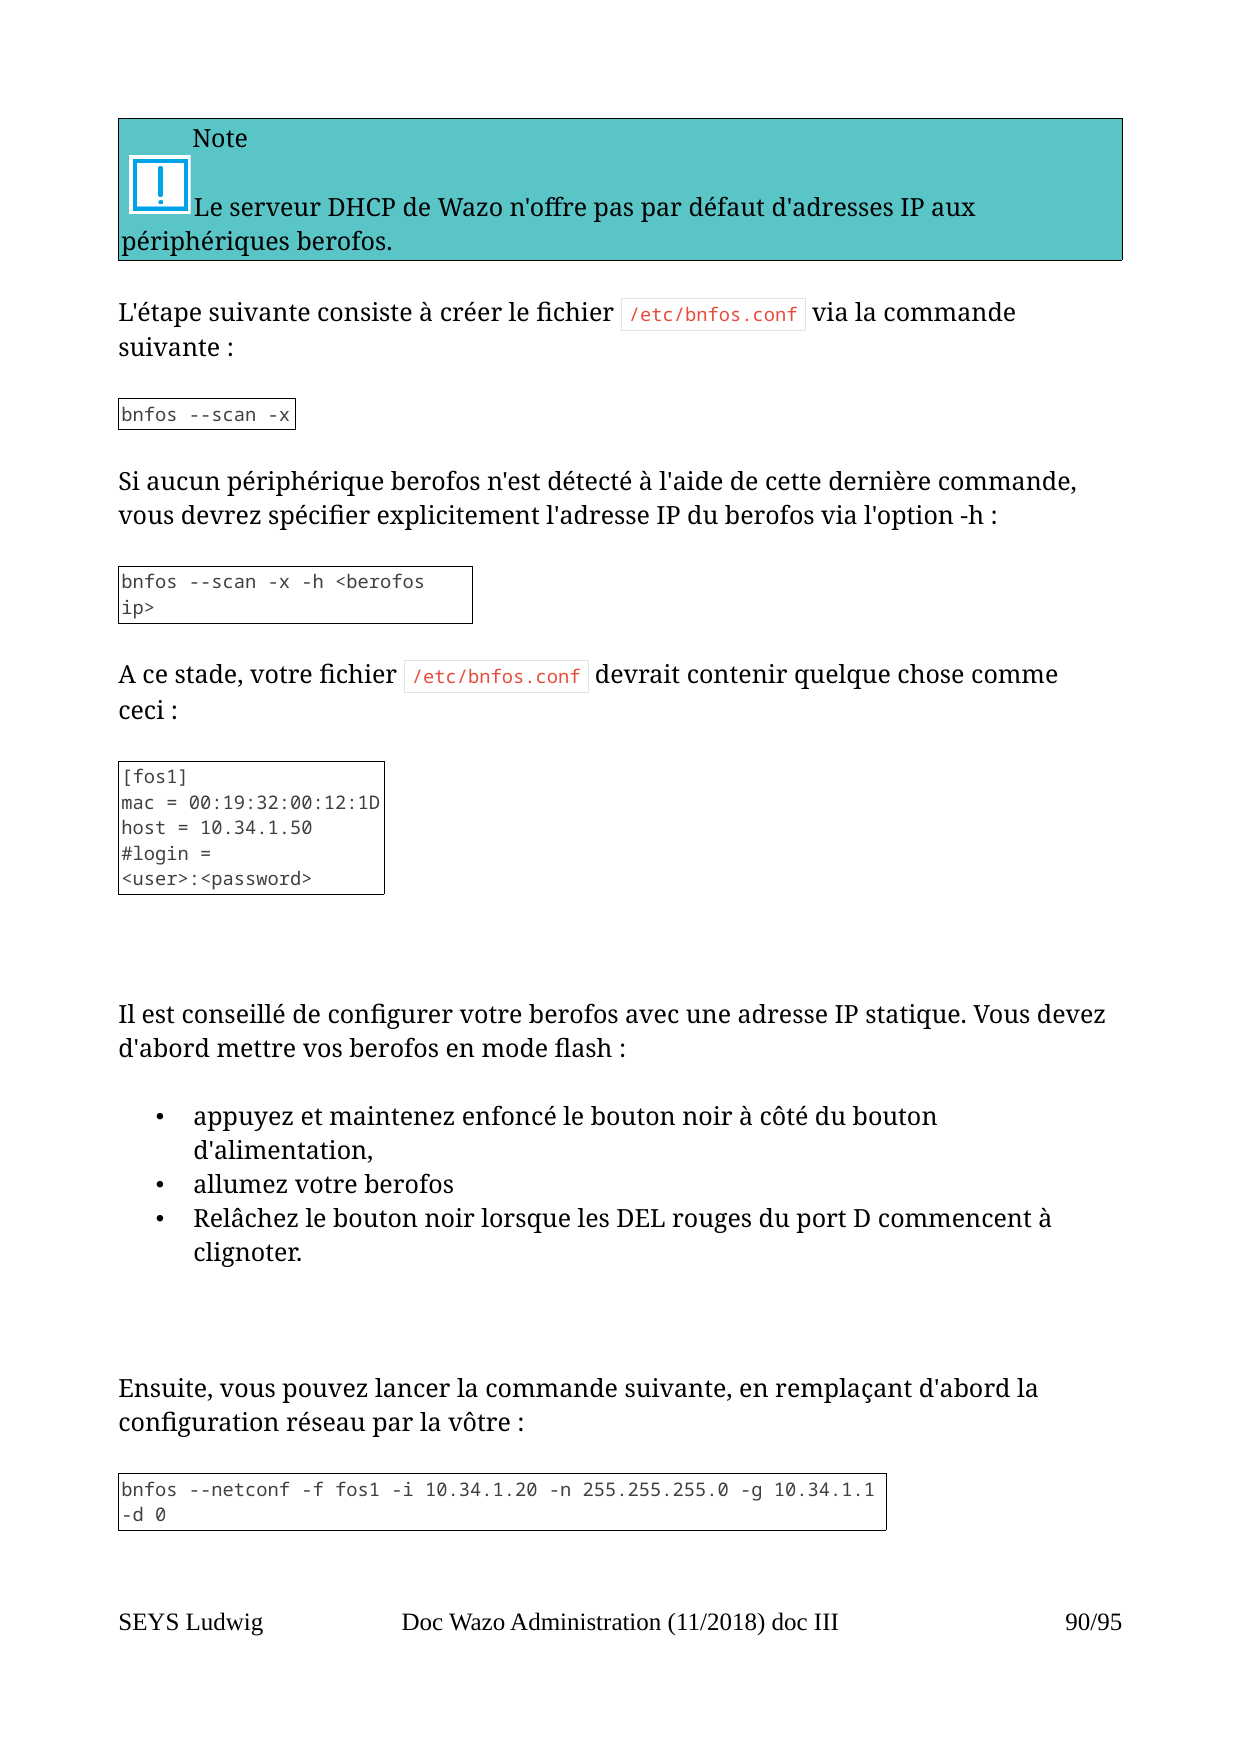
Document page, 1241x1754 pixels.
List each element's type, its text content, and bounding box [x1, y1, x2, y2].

picture [129, 155, 191, 214]
list appuyez et maintenez enfoncé le bouton noir à côté du bouton d'alimentation, [156, 1098, 1122, 1167]
text Il est conseillé de configurer votre berofos avec une adresse IP statique. Vous devez d'abord mettre vos berofos en mode flash : [118, 996, 1122, 1064]
text A ce stade, votre fichier /etc/bnfos.conf devrait contenir quelque chose comme ceci : [118, 657, 1122, 726]
text Ensuite, vous pouvez lancer la commande suivante, en remplaçant d'abord la configuration réseau par la vôtre : [118, 1371, 1122, 1439]
text bnfos --netconf -f fos1 -i 10.34.1.20 -n 255.255.255.0 -g 10.34.1.1 -d 0 [119, 1474, 886, 1530]
text bnfos --scan -x [119, 399, 295, 429]
text #login = <user>:<password> [119, 837, 384, 894]
text L'étape suivante consiste à créer le fichier /etc/bnfos.conf via la commande suivante : [118, 294, 1122, 364]
text host = 10.34.1.50 [119, 812, 384, 837]
text mac = 00:19:32:00:12:1D [119, 786, 384, 812]
list Relâchez le bouton noir lorsque les DEL rouges du port D commencent à clignoter. [156, 1201, 1122, 1269]
text bnfos --scan -x -h <berofos ip> [119, 567, 472, 623]
text [fos1] [119, 762, 384, 786]
text Le serveur DHCP de Wazo n'offre pas par défaut d'adresses IP aux périphériques berofos. [119, 186, 1122, 260]
text Note [119, 119, 1122, 152]
list allumez votre berofos [156, 1167, 1122, 1201]
text Si aucun périphérique berofos n'est détecté à l'aide de cette dernière commande, vous devrez spécifier explicitement l'adresse IP du berofos via l'option -h : [118, 464, 1122, 532]
